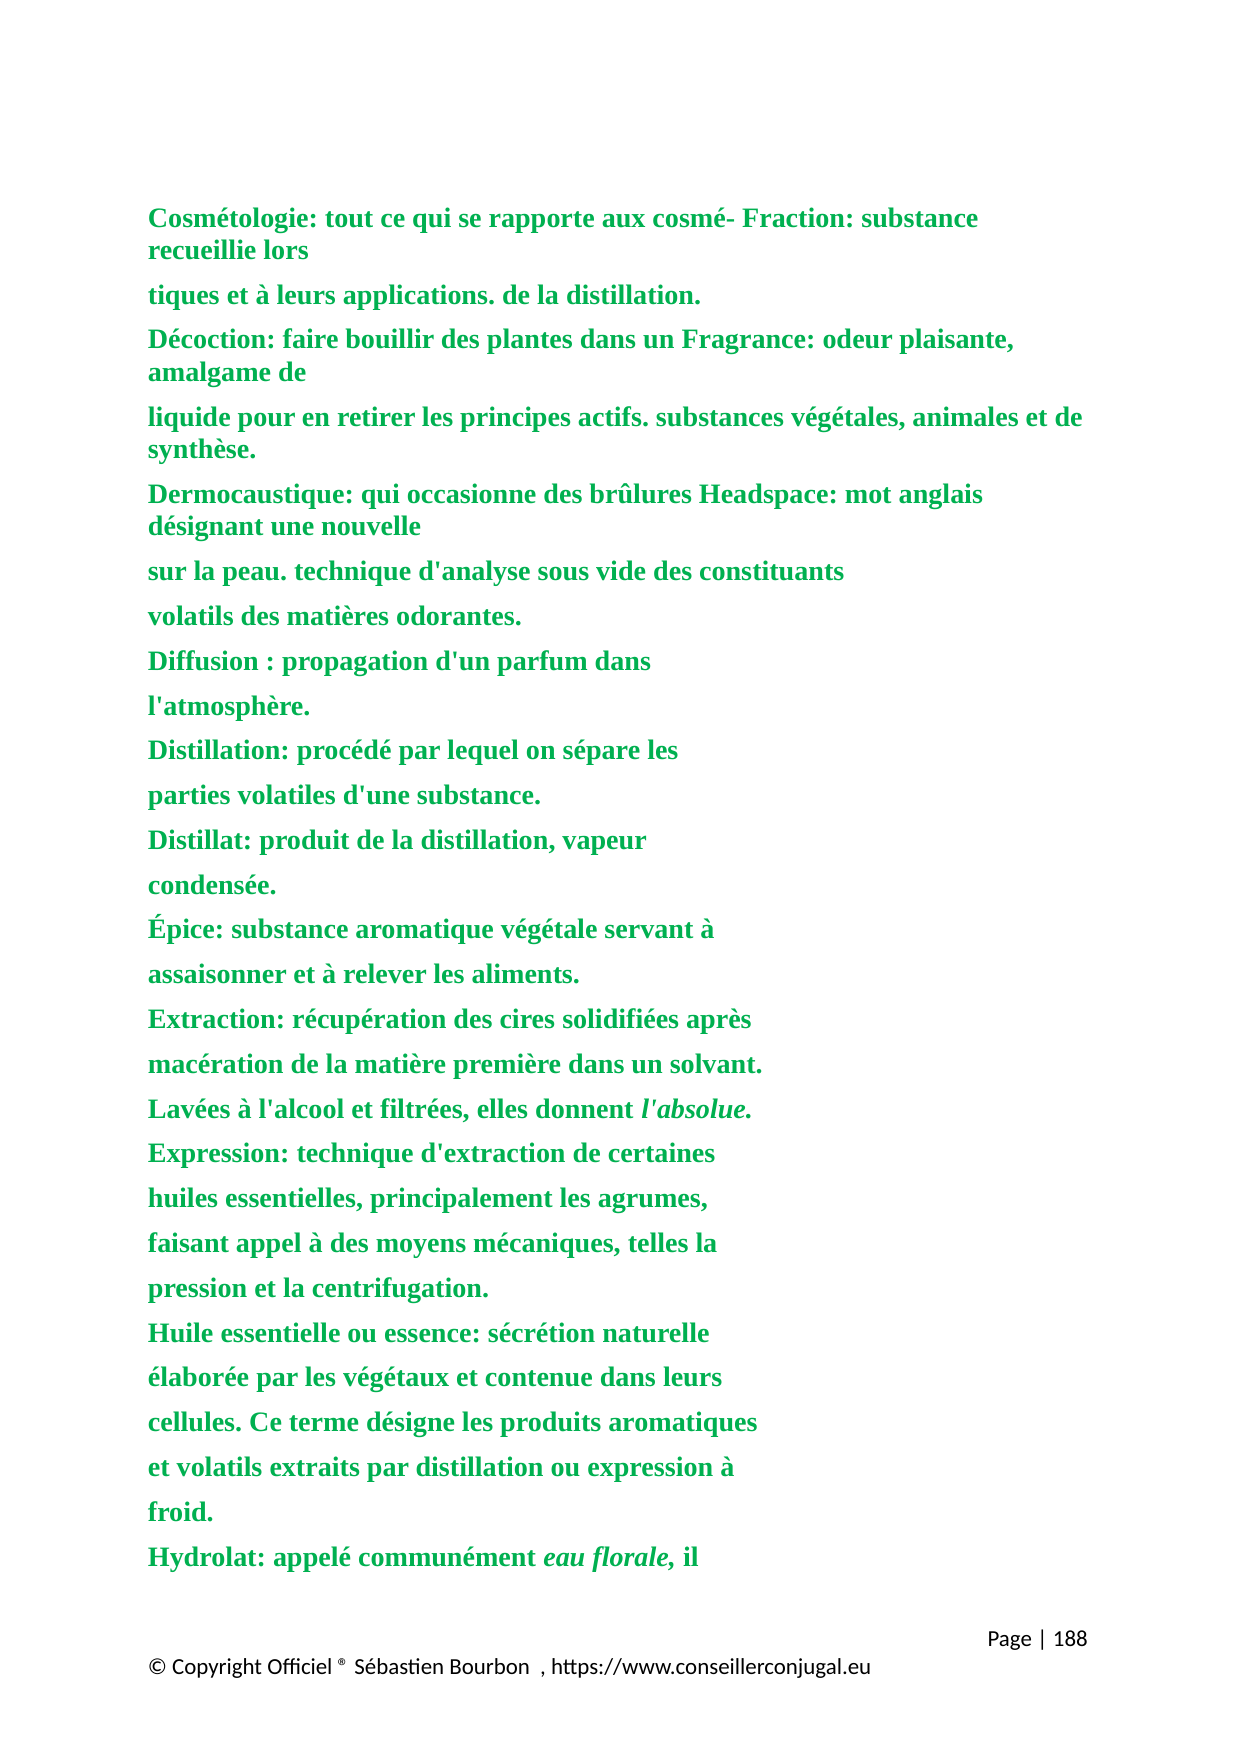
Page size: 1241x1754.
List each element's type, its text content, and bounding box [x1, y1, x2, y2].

text liquide pour en retirer les principes actifs. substances végétales, animales et de synthèse. [148, 400, 1093, 464]
text huiles essentielles, principalement les agrumes, [148, 1181, 1093, 1214]
text Expression: technique d'extraction de certaines [148, 1136, 1093, 1169]
text Huile essentielle ou essence: sécrétion naturelle [148, 1316, 1093, 1348]
text Distillat: produit de la distillation, vapeur [148, 823, 1093, 855]
text Extraction: récupération des cires solidifiées après [148, 1002, 1093, 1034]
text l'atmosphère. [148, 688, 1093, 721]
text Épice: substance aromatique végétale servant à [148, 912, 1093, 945]
text Lavées à l'alcool et filtrées, elles donnent l'absolue. [148, 1092, 1093, 1124]
text Diffusion : propagation d'un parfum dans [148, 644, 1093, 676]
text parties volatiles d'une substance. [148, 778, 1093, 811]
text cellules. Ce terme désigne les produits aromatiques [148, 1405, 1093, 1438]
text et volatils extraits par distillation ou expression à [148, 1450, 1093, 1482]
text sur la peau. technique d'analyse sous vide des constituants [148, 554, 1093, 587]
text assaisonner et à relever les aliments. [148, 957, 1093, 990]
text froid. [148, 1495, 1093, 1527]
text Dermocaustique: qui occasionne des brûlures Headspace: mot anglais désignant une nouvelle [148, 477, 1093, 542]
text Cosmétologie: tout ce qui se rapporte aux cosmé- Fraction: substance recueillie lors [148, 201, 1093, 265]
text élaborée par les végétaux et contenue dans leurs [148, 1360, 1093, 1393]
text volatils des matières odorantes. [148, 599, 1093, 631]
text macération de la matière première dans un solvant. [148, 1047, 1093, 1079]
text tiques et à leurs applications. de la distillation. [148, 278, 1093, 310]
text faisant appel à des moyens mécaniques, telles la [148, 1226, 1093, 1258]
text condensée. [148, 868, 1093, 900]
text pression et la centrifugation. [148, 1271, 1093, 1303]
text Hydrolat: appelé communément eau florale, il [148, 1539, 1093, 1572]
text Décoction: faire bouillir des plantes dans un Fragrance: odeur plaisante, amalgame de [148, 323, 1093, 387]
text Distillation: procédé par lequel on sépare les [148, 733, 1093, 766]
